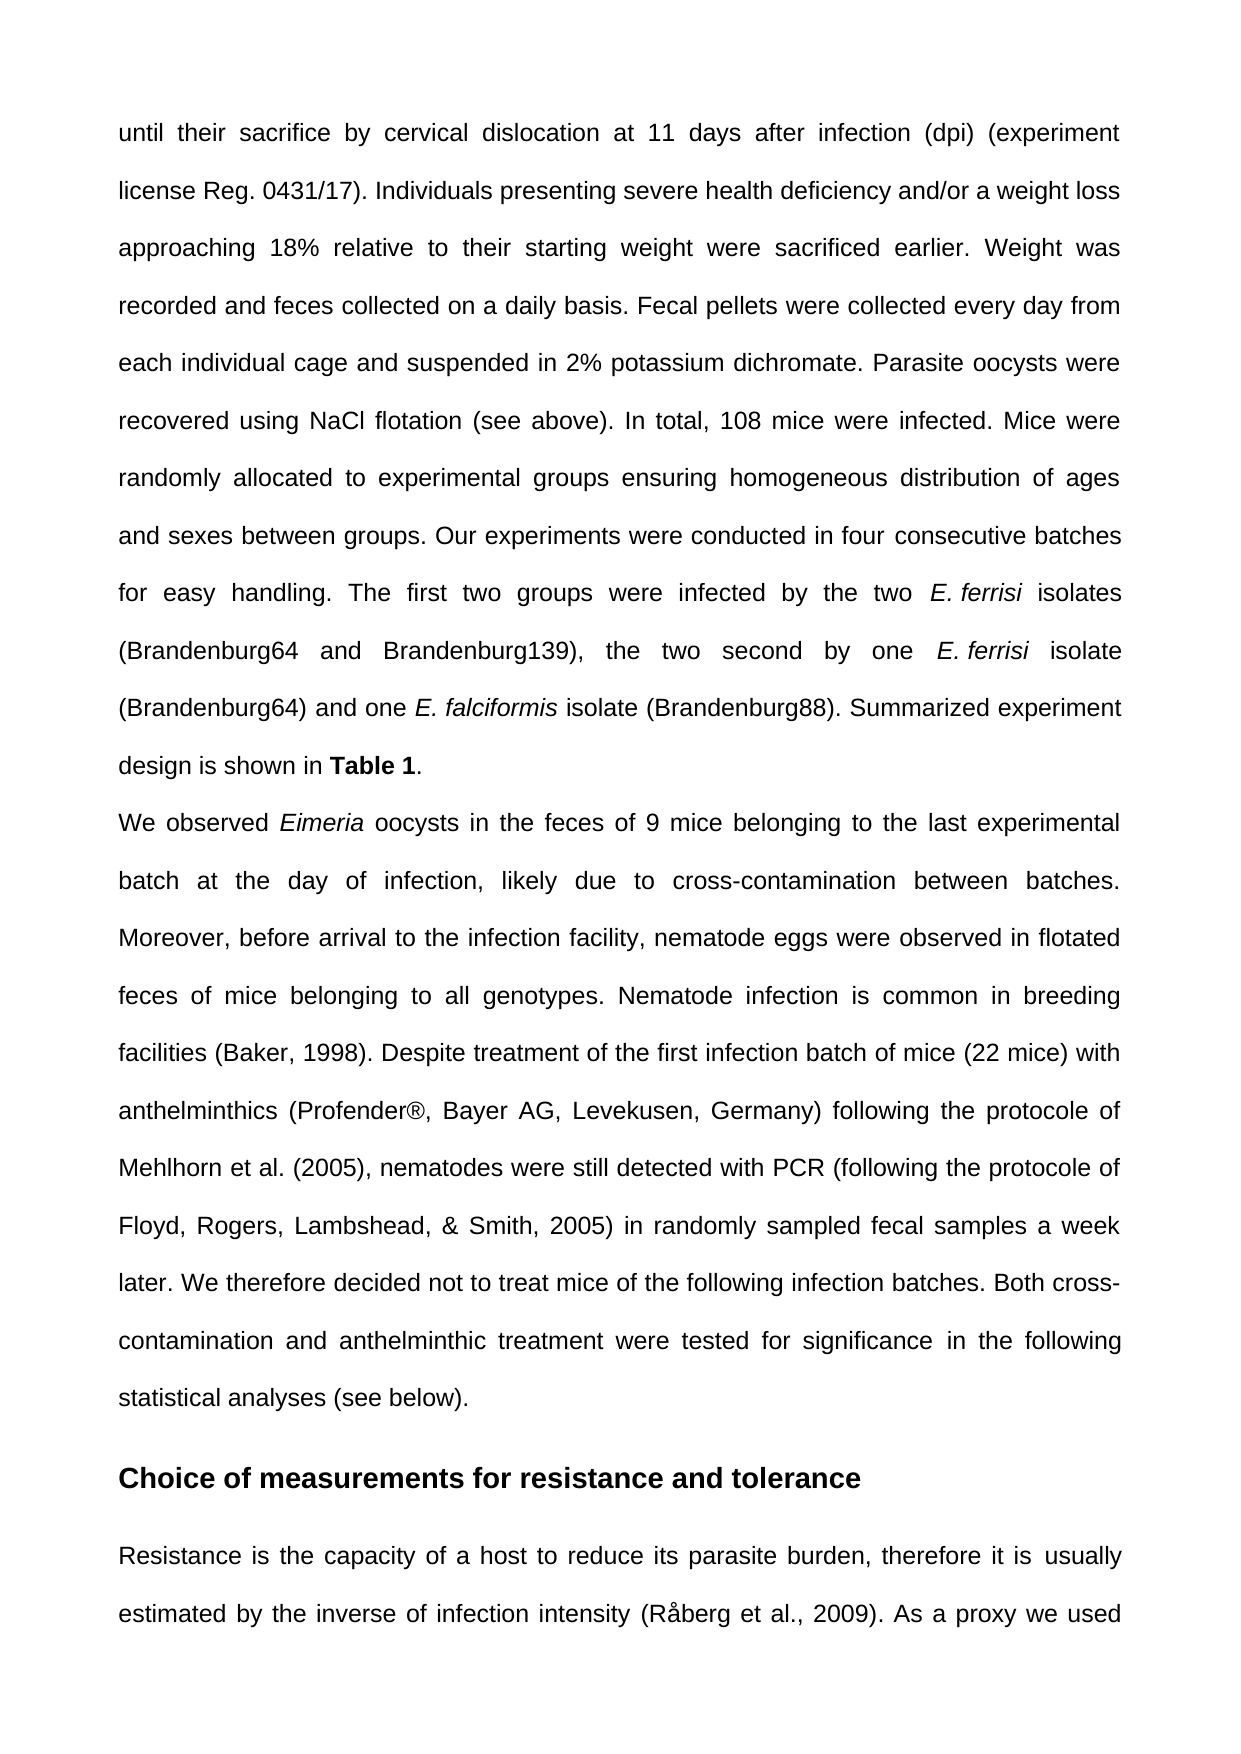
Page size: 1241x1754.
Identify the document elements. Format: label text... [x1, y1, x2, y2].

text Resistance is the capacity of a host to reduce its parasite burden, therefore it is usually estimated by the inverse of infection intensity (Råberg et al., 2009). As a proxy we used [118, 1541, 1122, 1627]
text We observed Eimeria oocysts in the feces of 9 mice belonging to the last experimental batch at the day of infection, likely due to cross-contamination between batches. Moreover, before arrival to the infection facility, nematode eggs were observed in flotated feces of mice belonging to all genotypes. Nematode infection is common in breeding facilities (Baker, 1998). Despite treatment of the first infection batch of mice (22 mice) with anthelminthics (Profender®, Bayer AG, Levekusen, Germany) following the protocole of Mehlhorn et al. (2005), nematodes were still detected with PCR (following the protocole of Floyd, Rogers, Lambshead, & Smith, 2005) in randomly sampled fecal samples a week later. We therefore decided not to treat mice of the following infection batches. Both cross-contamination and anthelminthic treatment were tested for significance in the following statistical analyses (see below). [118, 808, 1122, 1412]
subtitle Choice of measurements for resistance and tolerance [118, 1461, 1122, 1495]
text until their sacrifice by cervical dislocation at 11 days after infection (dpi) (experiment license Reg. 0431/17). Individuals presenting severe health deficiency and/or a weight loss approaching 18% relative to their starting weight were sacrificed earlier. Weight was recorded and feces collected on a daily basis. Fecal pellets were collected every day from each individual cage and suspended in 2% potassium dichromate. Parasite oocysts were recovered using NaCl flotation (see above). In total, 108 mice were infected. Mice were randomly allocated to experimental groups ensuring homogeneous distribution of ages and sexes between groups. Our experiments were conducted in four consecutive batches for easy handling. The first two groups were infected by the two E. ferrisi isolates (Brandenburg64 and Brandenburg139), the two second by one E. ferrisi isolate (Brandenburg64) and one E. falciformis isolate (Brandenburg88). Summarized experiment design is shown in Table 1. [118, 118, 1122, 779]
